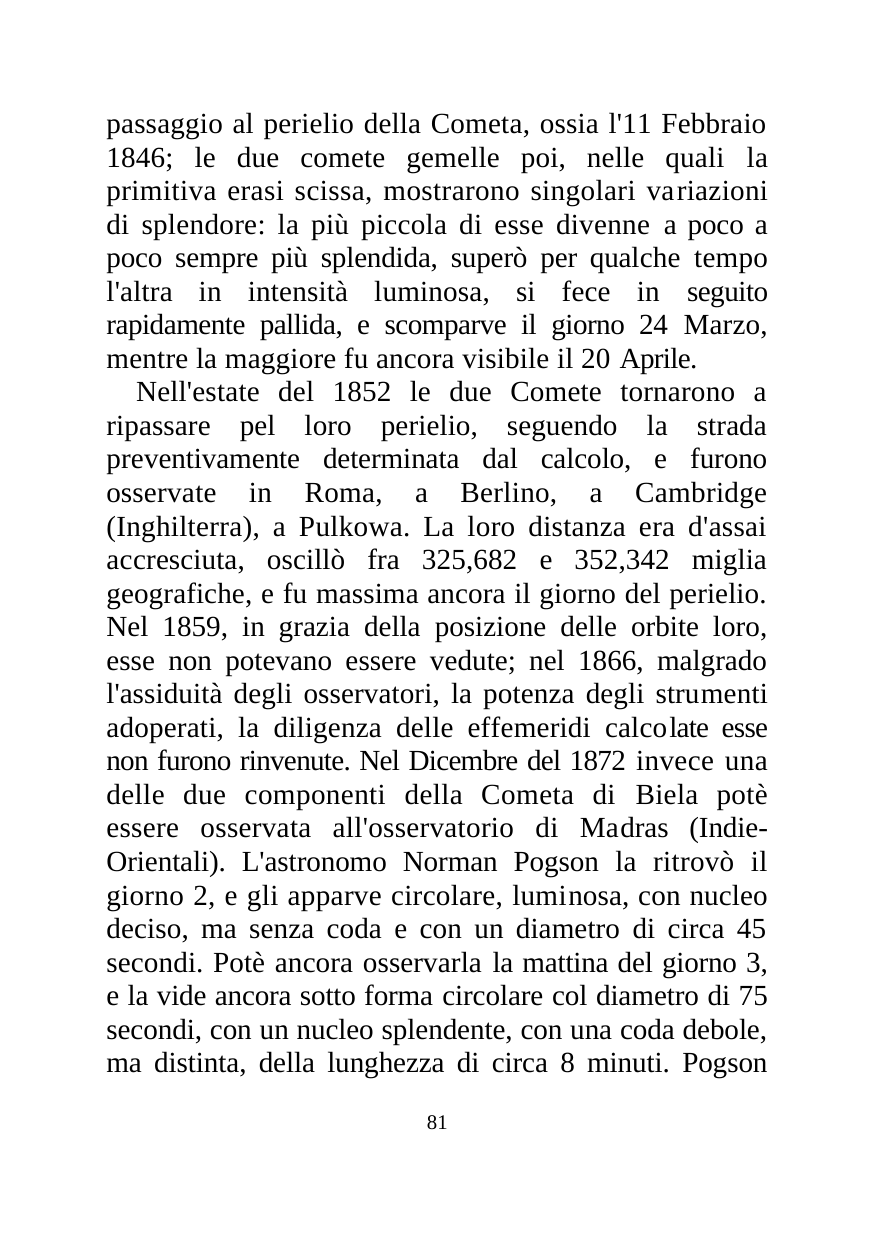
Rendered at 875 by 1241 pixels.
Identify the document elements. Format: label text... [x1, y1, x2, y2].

text Nell'estate del 1852 le due Comete tornarono a ripassare pel loro perielio, seguendo la strada preventivamente determinata dal calcolo, e furono osservate in Roma, a Berlino, a Cambridge (Inghilterra), a Pulkowa. La loro distanza era d'assai accresciuta, oscillò fra 325,682 e 352,342 miglia geografiche, e fu massima ancora il giorno del perielio. Nel 1859, in grazia della posizione delle orbite loro, esse non potevano essere vedute; nel 1866, malgrado l'assiduità degli osservatori, la potenza degli strumenti adoperati, la diligenza delle effemeridi calcolate esse non furono rinvenute. Nel Dicembre del 1872 invece una delle due componenti della Cometa di Biela potè essere osservata all'osservatorio di Madras (Indie-Orientali). L'astronomo Norman Pogson la ritrovò il giorno 2, e gli apparve circolare, luminosa, con nucleo deciso, ma senza coda e con un diametro di circa 45 secondi. Potè ancora osservarla la mattina del giorno 3, e la vide ancora sotto forma circolare col diametro di 75 secondi, con un nucleo splendente, con una coda debole, ma distinta, della lunghezza di circa 8 minuti. Pogson [106, 374, 768, 1079]
text passaggio al perielio della Cometa, ossia l'11 Febbraio 1846; le due comete gemelle poi, nelle quali la primitiva erasi scissa, mostrarono singolari variazioni di splendore: la più piccola di esse divenne a poco a poco sempre più splendida, superò per qualche tempo l'altra in intensità luminosa, si fece in seguito rapidamente pallida, e scomparve il giorno 24 Marzo, mentre la maggiore fu ancora visibile il 20 Aprile. [106, 106, 768, 374]
